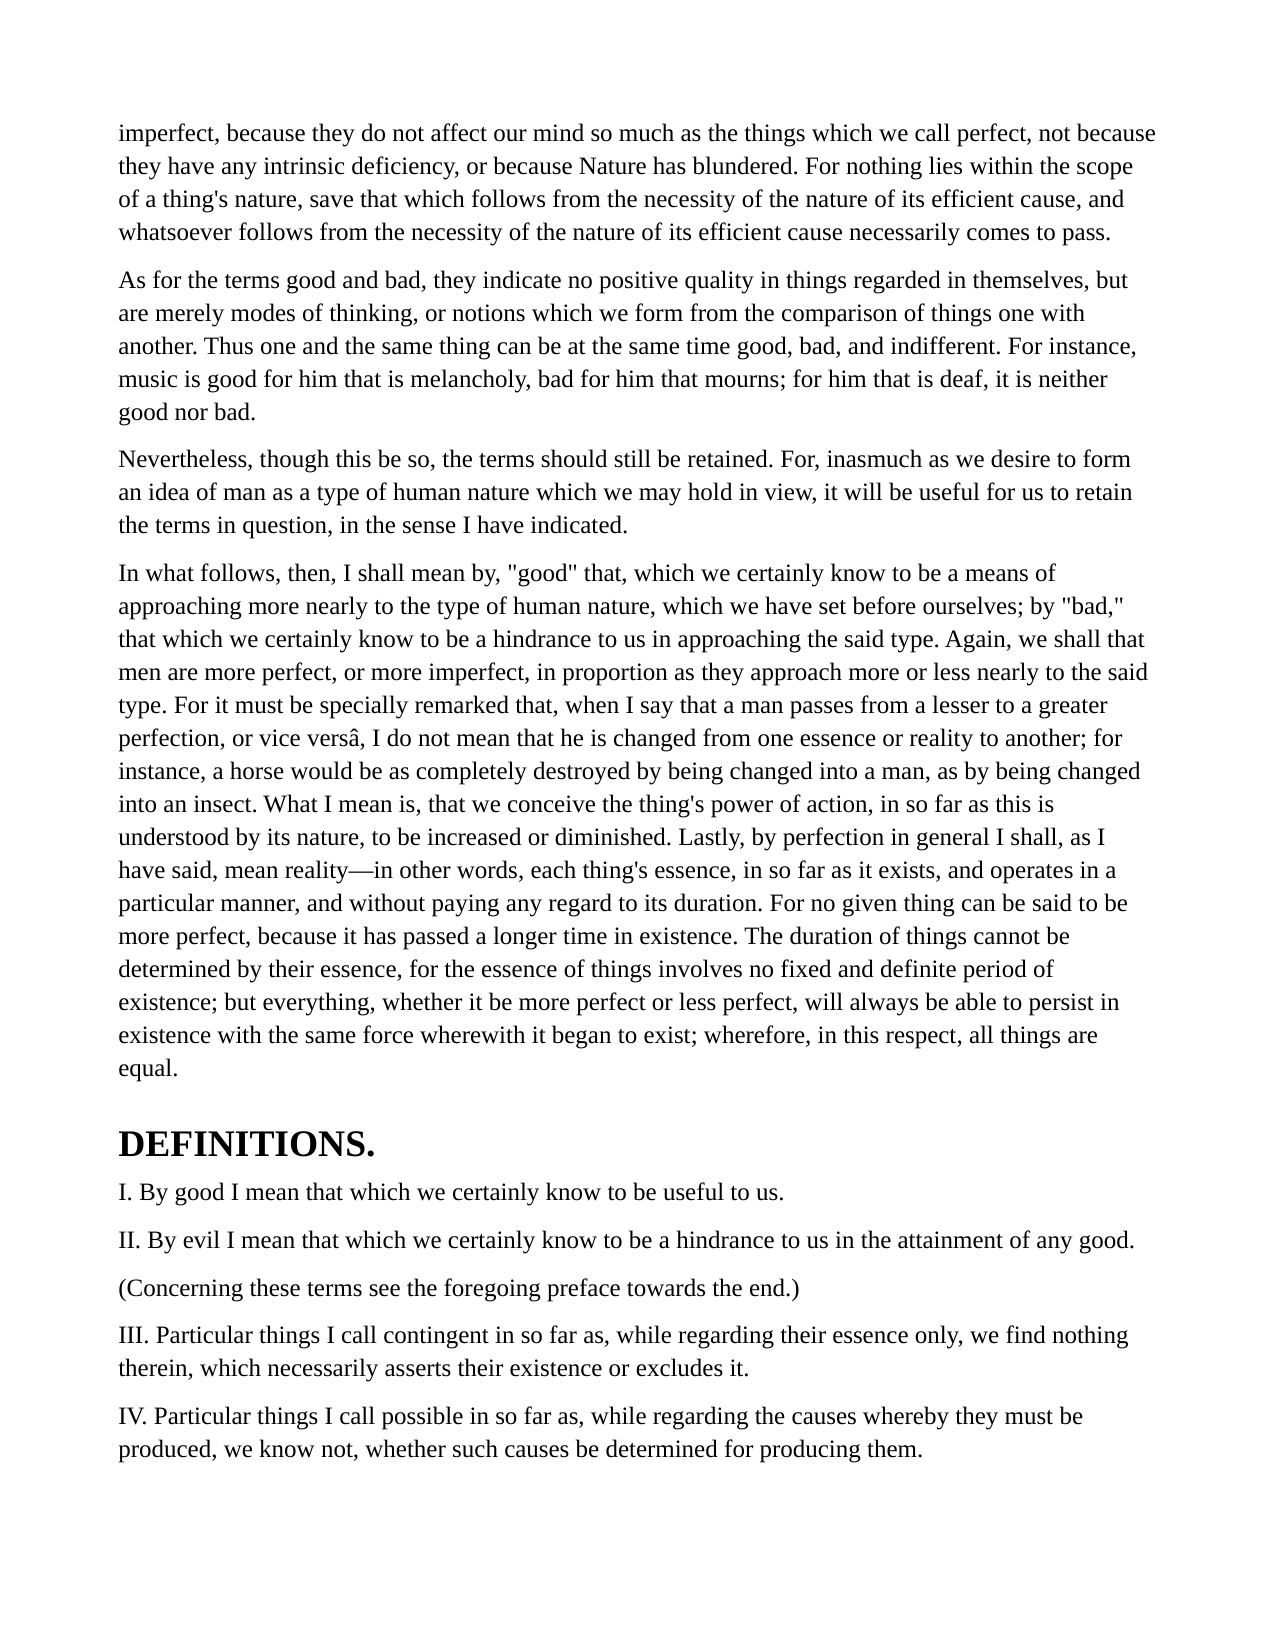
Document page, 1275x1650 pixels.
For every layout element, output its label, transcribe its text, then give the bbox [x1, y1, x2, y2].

text III. Particular things I call contingent in so far as, while regarding their essence only, we find nothing therein, which necessarily asserts their existence or excludes it. [118, 1320, 1157, 1382]
text IV. Particular things I call possible in so far as, while regarding the causes whereby they must be produced, we know not, whether such causes be determined for producing them. [118, 1401, 1157, 1463]
text In what follows, then, I shall mean by, "good" that, which we certainly know to be a means of approaching more nearly to the type of human nature, which we have set before ourselves; by "bad," that which we certainly know to be a hindrance to us in approaching the said type. Again, we shall that men are more perfect, or more imperfect, in proportion as they approach more or less nearly to the said type. For it must be specially remarked that, when I say that a man passes from a lesser to a greater perfection, or vice versâ, I do not mean that he is changed from one essence or reality to another; for instance, a horse would be as completely destroyed by being changed into a man, as by being changed into an insect. What I mean is, that we conceive the thing's power of action, in so far as this is understood by its nature, to be increased or diminished. Lastly, by perfection in general I shall, as I have said, mean reality—in other words, each thing's essence, in so far as it exists, and operates in a particular manner, and without paying any regard to its duration. For no given thing can be said to be more perfect, because it has passed a longer time in existence. The duration of things cannot be determined by their essence, for the essence of things involves no fixed and definite period of existence; but everything, whether it be more perfect or less perfect, will always be able to persist in existence with the same force wherewith it began to exist; wherefore, in this respect, all things are equal. [118, 558, 1157, 1082]
text Nevertheless, though this be so, the terms should still be retained. For, inasmuch as we desire to form an idea of man as a type of human nature which we may hold in view, it will be useful for us to retain the terms in question, in the sense I have indicated. [118, 444, 1157, 539]
subtitle DEFINITIONS. [118, 1122, 1157, 1165]
text I. By good I mean that which we certainly know to be useful to us. [118, 1177, 1157, 1206]
text imperfect, because they do not affect our mind so much as the things which we call perfect, not because they have any intrinsic deficiency, or because Nature has blundered. For nothing lies within the scope of a thing's nature, save that which follows from the necessity of the nature of its efficient cause, and whatsoever follows from the necessity of the nature of its efficient cause necessarily comes to pass. [118, 118, 1157, 246]
text As for the terms good and bad, they indicate no positive quality in things regarded in themselves, but are merely modes of thinking, or notions which we form from the comparison of things one with another. Thus one and the same thing can be at the same time good, bad, and indifferent. For instance, music is good for him that is melancholy, bad for him that mourns; for him that is deaf, it is neither good nor bad. [118, 265, 1157, 426]
text II. By evil I mean that which we certainly know to be a hindrance to us in the attainment of any good. [118, 1225, 1157, 1254]
text (Concerning these terms see the foregoing preface towards the end.) [118, 1273, 1157, 1301]
